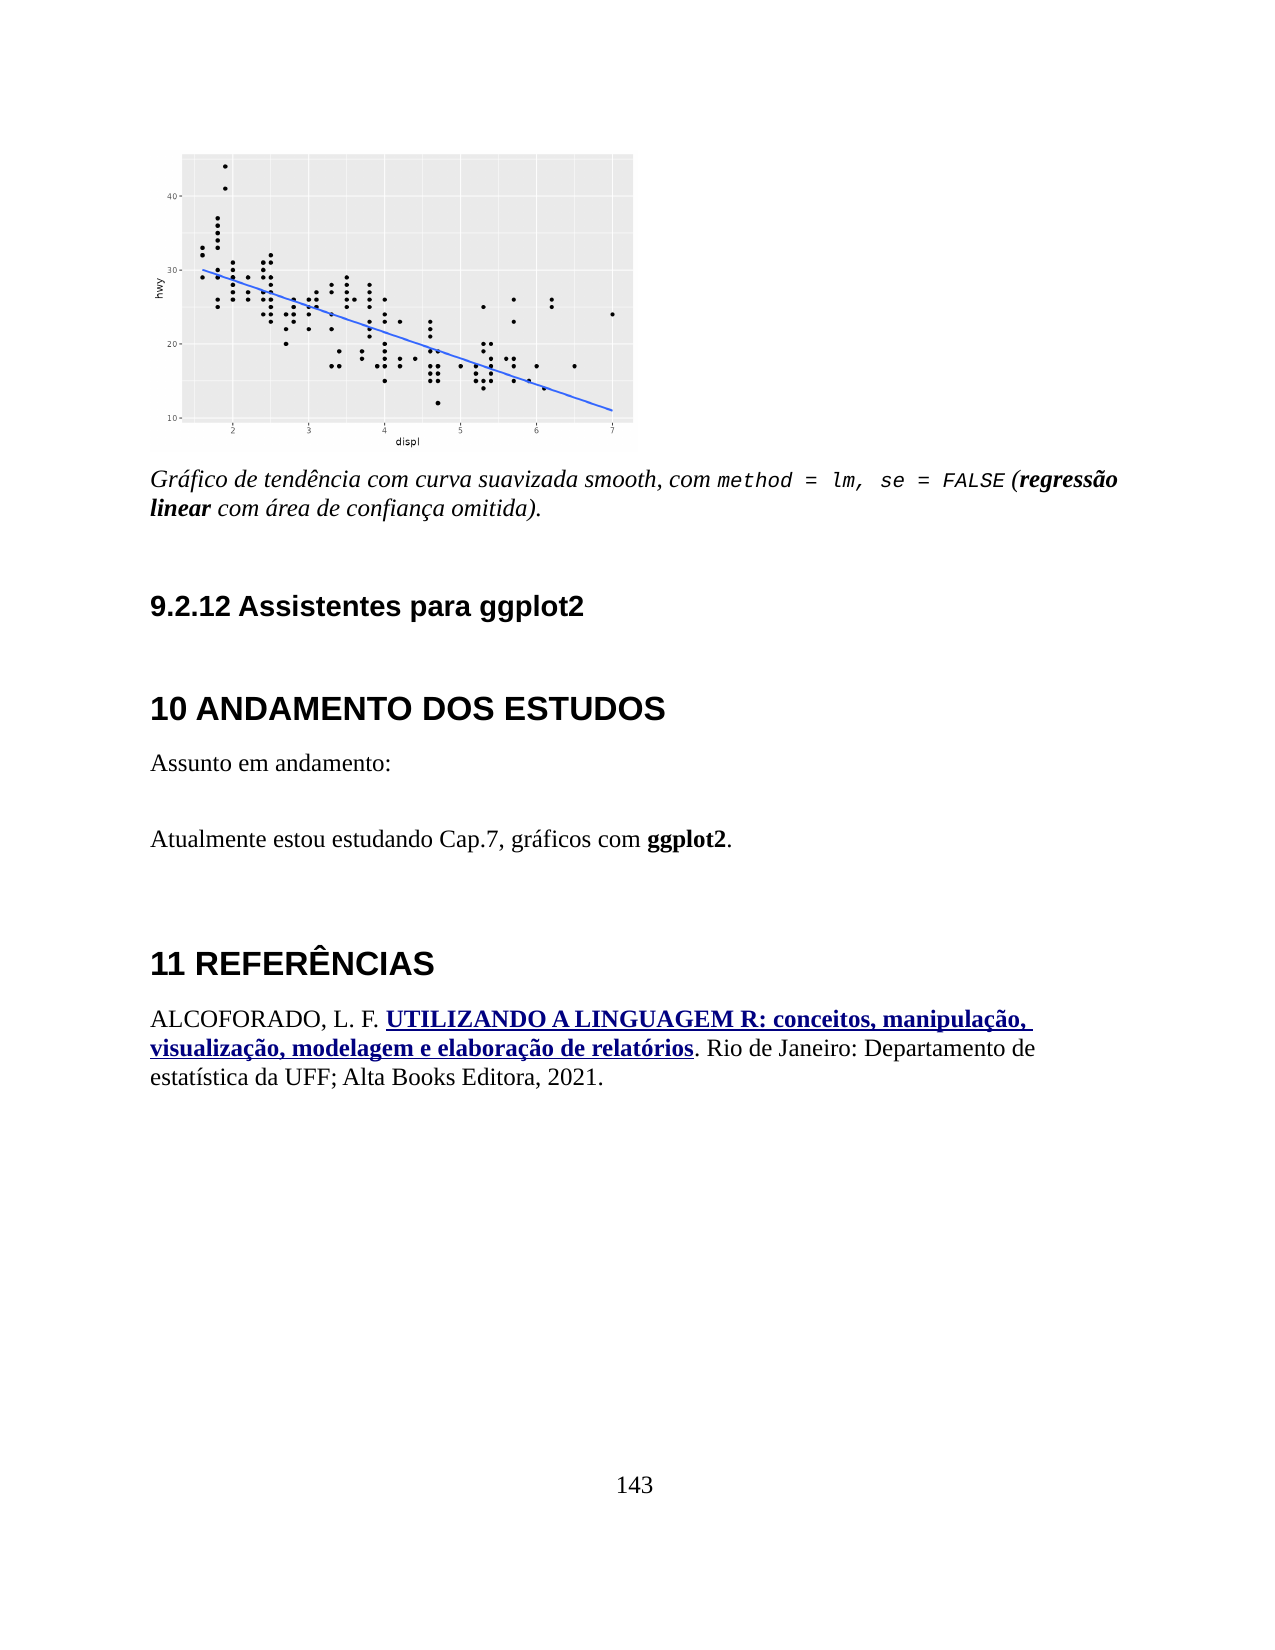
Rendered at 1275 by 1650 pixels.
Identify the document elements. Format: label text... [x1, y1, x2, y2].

text ALCOFORADO, L. F. UTILIZANDO A LINGUAGEM R: conceitos, manipulação, visualização, modelagem e elaboração de relatórios. Rio de Janeiro: Departamento de estatística da UFF; Alta Books Editora, 2021. [150, 1004, 1125, 1090]
subtitle 11 REFERÊNCIAS [150, 944, 1125, 983]
subtitle 9.2.12 Assistentes para ggplot2 [150, 588, 1125, 622]
text Gráfico de tendência com curva suavizada smooth, com method = lm, se = FALSE (regressão linear com área de confiança omitida). [150, 464, 1125, 522]
subtitle 10 ANDAMENTO DOS ESTUDOS [150, 688, 1125, 727]
text Assunto em andamento: [150, 748, 1125, 806]
picture [150, 150, 638, 452]
text Atualmente estou estudando Cap.7, gráficos com ggplot2. [150, 824, 1125, 881]
